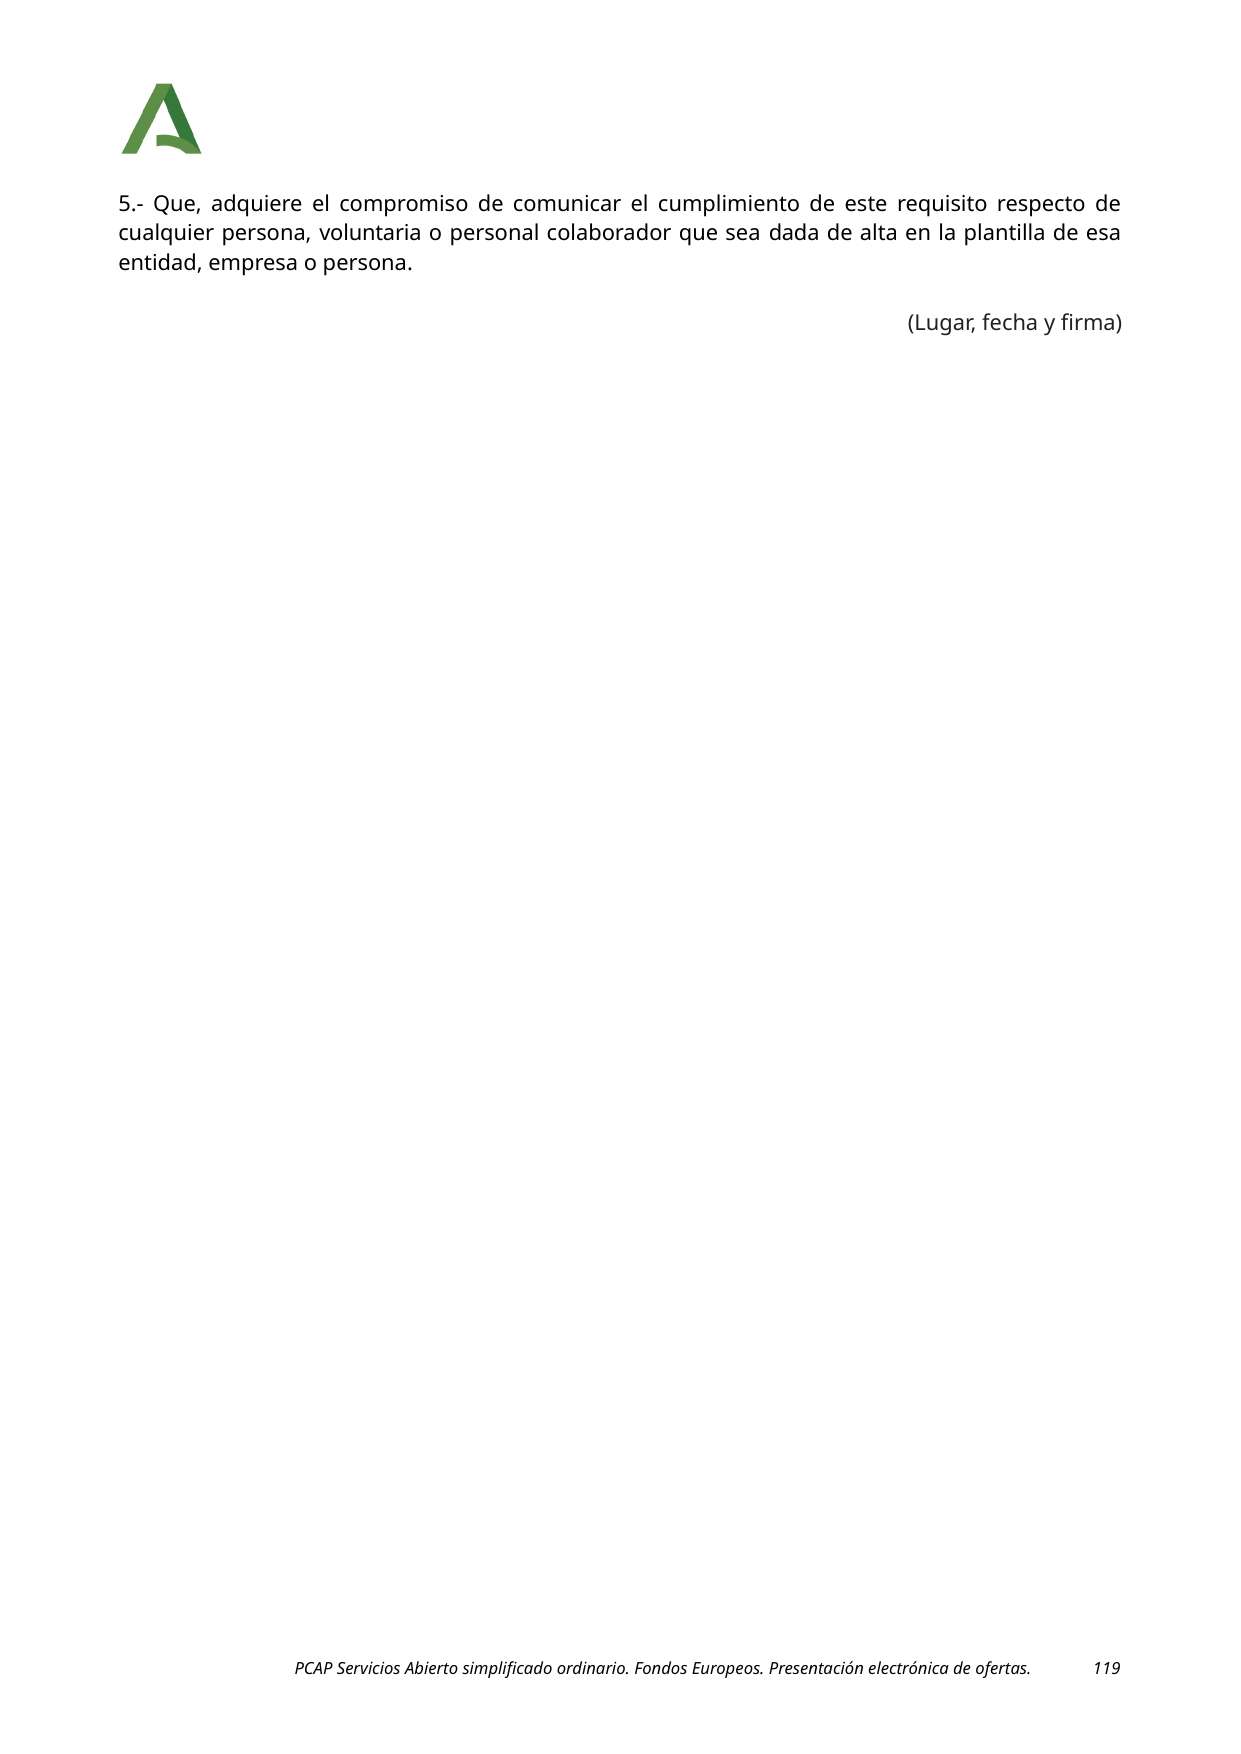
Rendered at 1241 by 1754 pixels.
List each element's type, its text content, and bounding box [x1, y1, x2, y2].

text 5.- Que, adquiere el compromiso de comunicar el cumplimiento de este requisito respecto de cualquier persona, voluntaria o personal colaborador que sea dada de alta en la plantilla de esa entidad, empresa o persona. [118, 188, 1122, 277]
text (Lugar, fecha y firma) [118, 307, 1122, 337]
picture [117, 79, 206, 158]
